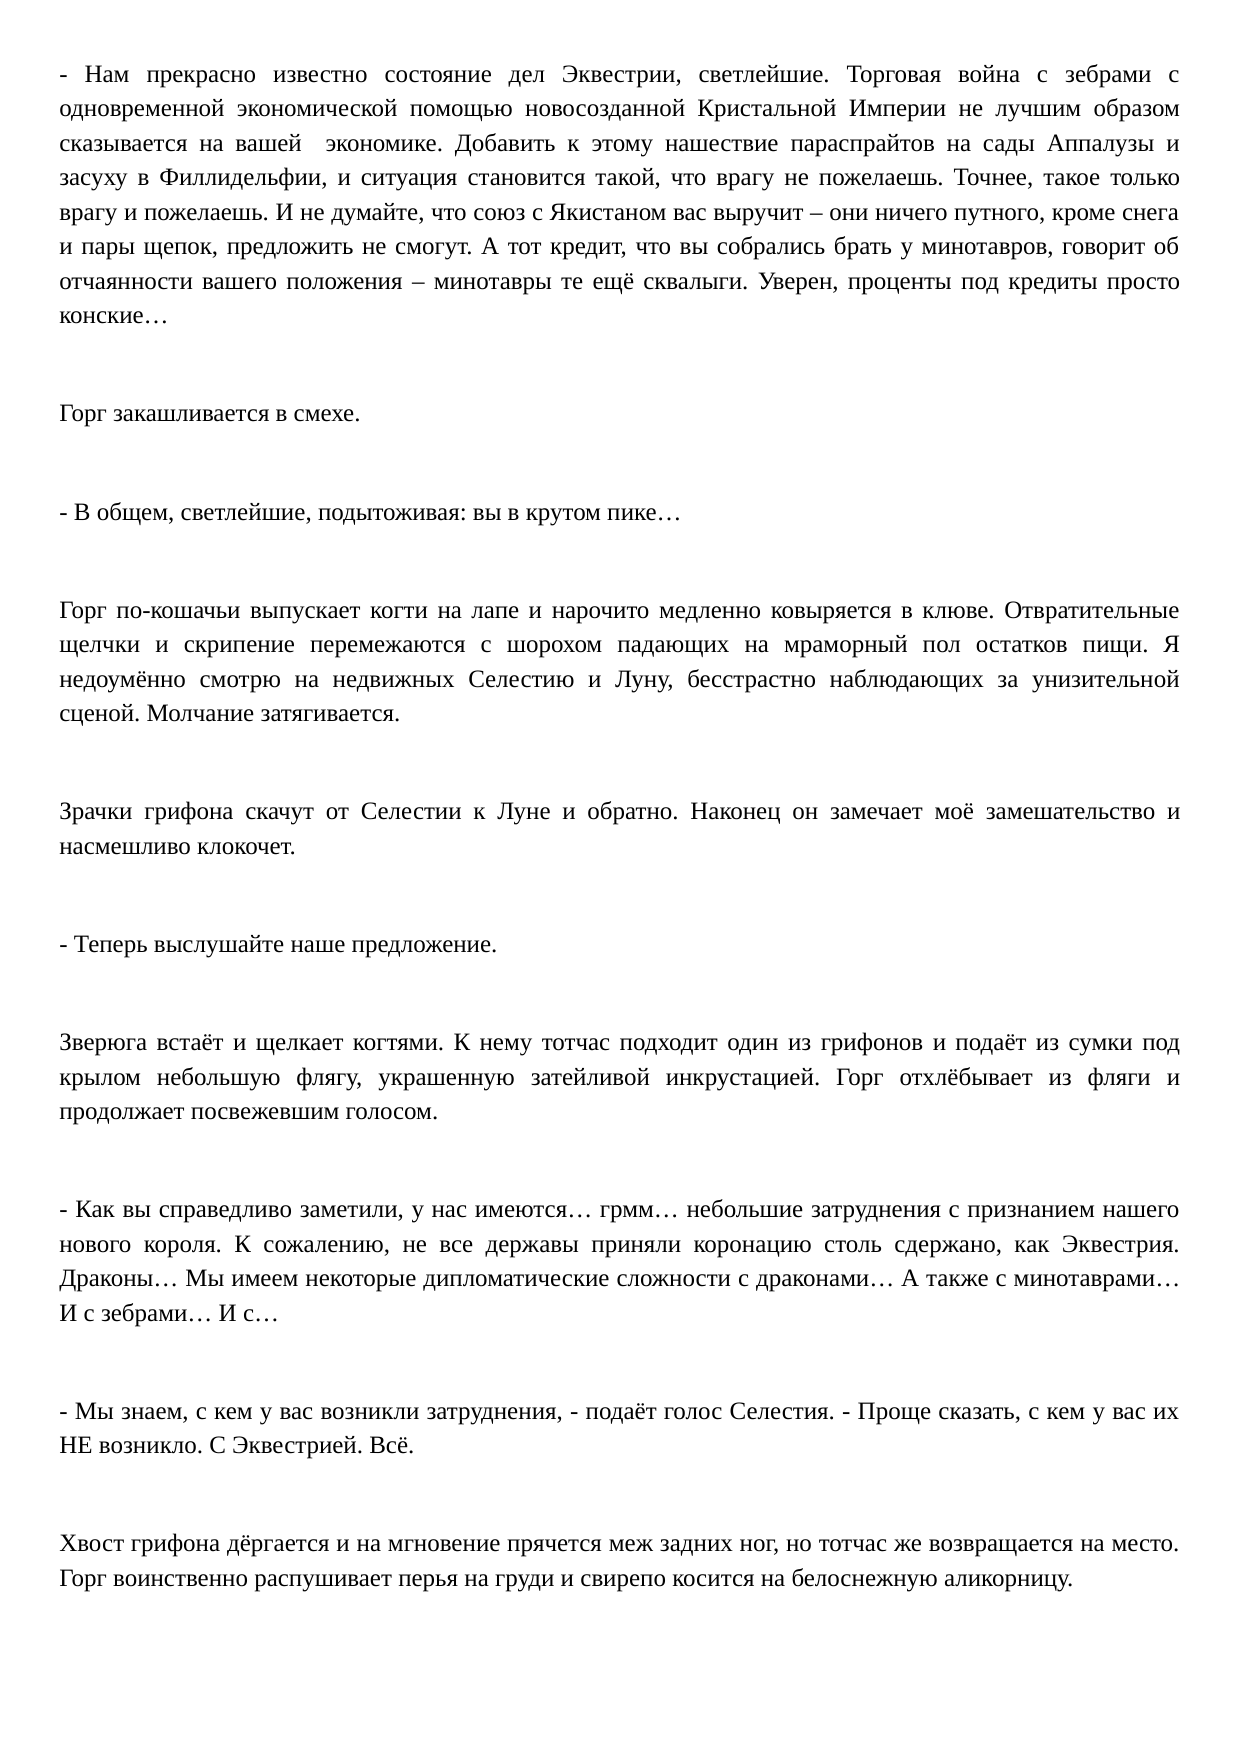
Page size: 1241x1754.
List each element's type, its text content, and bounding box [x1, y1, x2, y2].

text Зверюга встаёт и щелкает когтями. К нему тотчас подходит один из грифонов и подаёт из сумки под крылом небольшую флягу, украшенную затейливой инкрустацией. Горг отхлёбывает из фляги и продолжает посвежевшим голосом. [59, 1027, 1181, 1125]
text Хвост грифона дёргается и на мгновение прячется меж задних ног, но тотчас же возвращается на место. Горг воинственно распушивает перья на груди и свирепо косится на белоснежную аликорницу. [59, 1528, 1181, 1592]
text - Нам прекрасно известно состояние дел Эквестрии, светлейшие. Торговая война с зебрами с одновременной экономической помощью новосозданной Кристальной Империи не лучшим образом сказывается на вашей экономике. Добавить к этому нашествие параспрайтов на сады Аппалузы и засуху в Филлидельфии, и ситуация становится такой, что врагу не пожелаешь. Точнее, такое только врагу и пожелаешь. И не думайте, что союз с Якистаном вас выручит – они ничего путного, кроме снега и пары щепок, предложить не смогут. А тот кредит, что вы собрались брать у минотавров, говорит об отчаянности вашего положения – минотавры те ещё сквалыги. Уверен, проценты под кредиты просто конские… [59, 59, 1181, 329]
text Зрачки грифона скачут от Селестии к Луне и обратно. Наконец он замечает моё замешательство и насмешливо клокочет. [59, 796, 1181, 859]
text Горг закашливается в смехе. [59, 398, 1181, 427]
text - Мы знаем, с кем у вас возникли затруднения, - подаёт голос Селестия. - Проще сказать, с кем у вас их НЕ возникло. С Эквестрией. Всё. [59, 1396, 1181, 1459]
text - Теперь выслушайте наше предложение. [59, 929, 1181, 958]
text - В общем, светлейшие, подытоживая: вы в крутом пике… [59, 497, 1181, 525]
text Горг по-кошачьи выпускает когти на лапе и нарочито медленно ковыряется в клюве. Отвратительные щелчки и скрипение перемежаются с шорохом падающих на мраморный пол остатков пищи. Я недоумённо смотрю на недвижных Селестию и Луну, бесстрастно наблюдающих за унизительной сценой. Молчание затягивается. [59, 595, 1181, 727]
text - Как вы справедливо заметили, у нас имеются… грмм… небольшие затруднения с признанием нашего нового короля. К сожалению, не все державы приняли коронацию столь сдержано, как Эквестрия. Драконы… Мы имеем некоторые дипломатические сложности с драконами… А также с минотаврами… И с зебрами… И с… [59, 1194, 1181, 1326]
